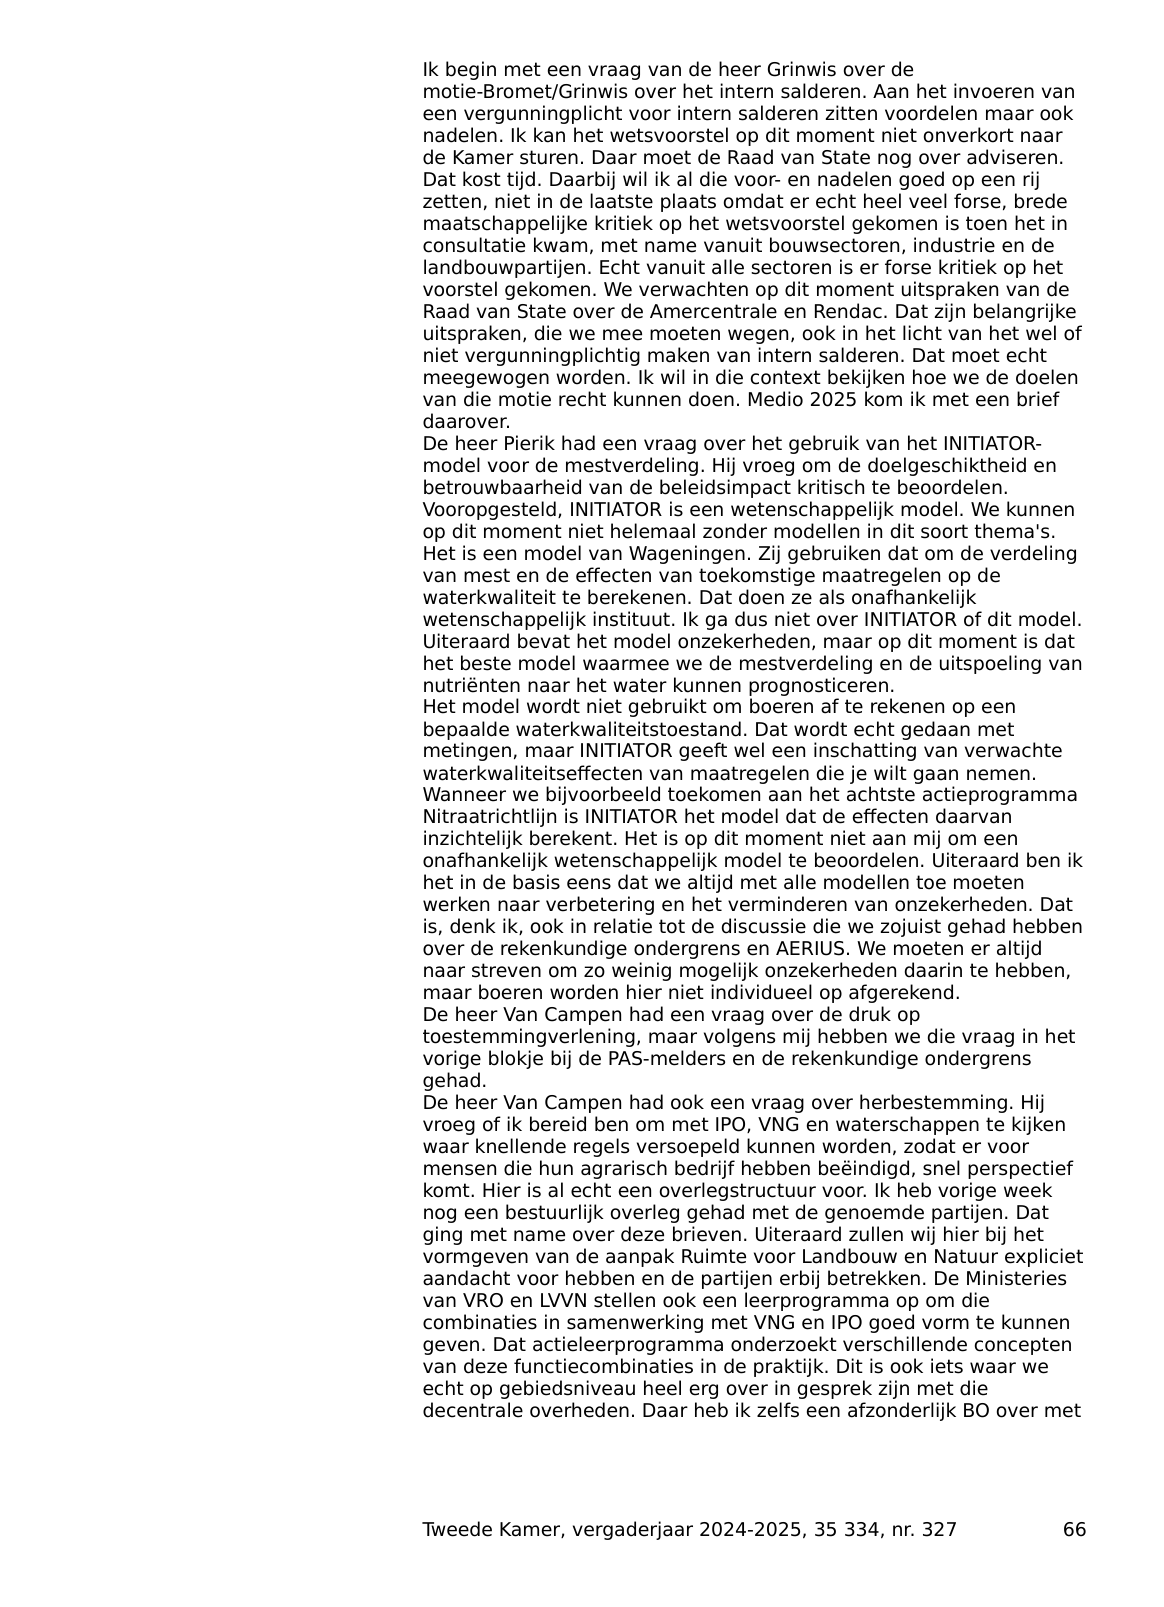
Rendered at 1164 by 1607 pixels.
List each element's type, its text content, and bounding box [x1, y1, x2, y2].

text De heer Van Campen had ook een vraag over herbestemming. Hij vroeg of ik bereid ben om met IPO, VNG en waterschappen te kijken waar knellende regels versoepeld kunnen worden, zodat er voor mensen die hun agrarisch bedrijf hebben beëindigd, snel perspectief komt. Hier is al echt een overlegstructuur voor. Ik heb vorige week nog een bestuurlijk overleg gehad met de genoemde partijen. Dat ging met name over deze brieven. Uiteraard zullen wij hier bij het vormgeven van de aanpak Ruimte voor Landbouw en Natuur expliciet aandacht voor hebben en de partijen erbij betrekken. De Ministeries van VRO en LVVN stellen ook een leerprogramma op om die combinaties in samenwerking met VNG en IPO goed vorm te kunnen geven. Dat actieleerprogramma onderzoekt verschillende concepten van deze functiecombinaties in de praktijk. Dit is ook iets waar we echt op gebiedsniveau heel erg over in gesprek zijn met die decentrale overheden. Daar heb ik zelfs een afzonderlijk BO over met [422, 1092, 1087, 1422]
text De heer Van Campen had een vraag over de druk op toestemmingverlening, maar volgens mij hebben we die vraag in het vorige blokje bij de PAS-melders en de rekenkundige ondergrens gehad. [422, 1004, 1087, 1092]
text Ik begin met een vraag van de heer Grinwis over de motie-Bromet/Grinwis over het intern salderen. Aan het invoeren van een vergunningplicht voor intern salderen zitten voordelen maar ook nadelen. Ik kan het wetsvoorstel op dit moment niet onverkort naar de Kamer sturen. Daar moet de Raad van State nog over adviseren. Dat kost tijd. Daarbij wil ik al die voor- en nadelen goed op een rij zetten, niet in de laatste plaats omdat er echt heel veel forse, brede maatschappelijke kritiek op het wetsvoorstel gekomen is toen het in consultatie kwam, met name vanuit bouwsectoren, industrie en de landbouwpartijen. Echt vanuit alle sectoren is er forse kritiek op het voorstel gekomen. We verwachten op dit moment uitspraken van de Raad van State over de Amercentrale en Rendac. Dat zijn belangrijke uitspraken, die we mee moeten wegen, ook in het licht van het wel of niet vergunningplichtig maken van intern salderen. Dat moet echt meegewogen worden. Ik wil in die context bekijken hoe we de doelen van die motie recht kunnen doen. Medio 2025 kom ik met een brief daarover. [422, 59, 1087, 433]
text De heer Pierik had een vraag over het gebruik van het INITIATOR-model voor de mestverdeling. Hij vroeg om de doelgeschiktheid en betrouwbaarheid van de beleidsimpact kritisch te beoordelen. Vooropgesteld, INITIATOR is een wetenschappelijk model. We kunnen op dit moment niet helemaal zonder modellen in dit soort thema's. Het is een model van Wageningen. Zij gebruiken dat om de verdeling van mest en de effecten van toekomstige maatregelen op de waterkwaliteit te berekenen. Dat doen ze als onafhankelijk wetenschappelijk instituut. Ik ga dus niet over INITIATOR of dit model. Uiteraard bevat het model onzekerheden, maar op dit moment is dat het beste model waarmee we de mestverdeling en de uitspoeling van nutriënten naar het water kunnen prognosticeren. [422, 433, 1087, 696]
text Het model wordt niet gebruikt om boeren af te rekenen op een bepaalde waterkwaliteitstoestand. Dat wordt echt gedaan met metingen, maar INITIATOR geeft wel een inschatting van verwachte waterkwaliteitseffecten van maatregelen die je wilt gaan nemen. Wanneer we bijvoorbeeld toekomen aan het achtste actieprogramma Nitraatrichtlijn is INITIATOR het model dat de effecten daarvan inzichtelijk berekent. Het is op dit moment niet aan mij om een onafhankelijk wetenschappelijk model te beoordelen. Uiteraard ben ik het in de basis eens dat we altijd met alle modellen toe moeten werken naar verbetering en het verminderen van onzekerheden. Dat is, denk ik, ook in relatie tot de discussie die we zojuist gehad hebben over de rekenkundige ondergrens en AERIUS. We moeten er altijd naar streven om zo weinig mogelijk onzekerheden daarin te hebben, maar boeren worden hier niet individueel op afgerekend. [422, 696, 1087, 1004]
